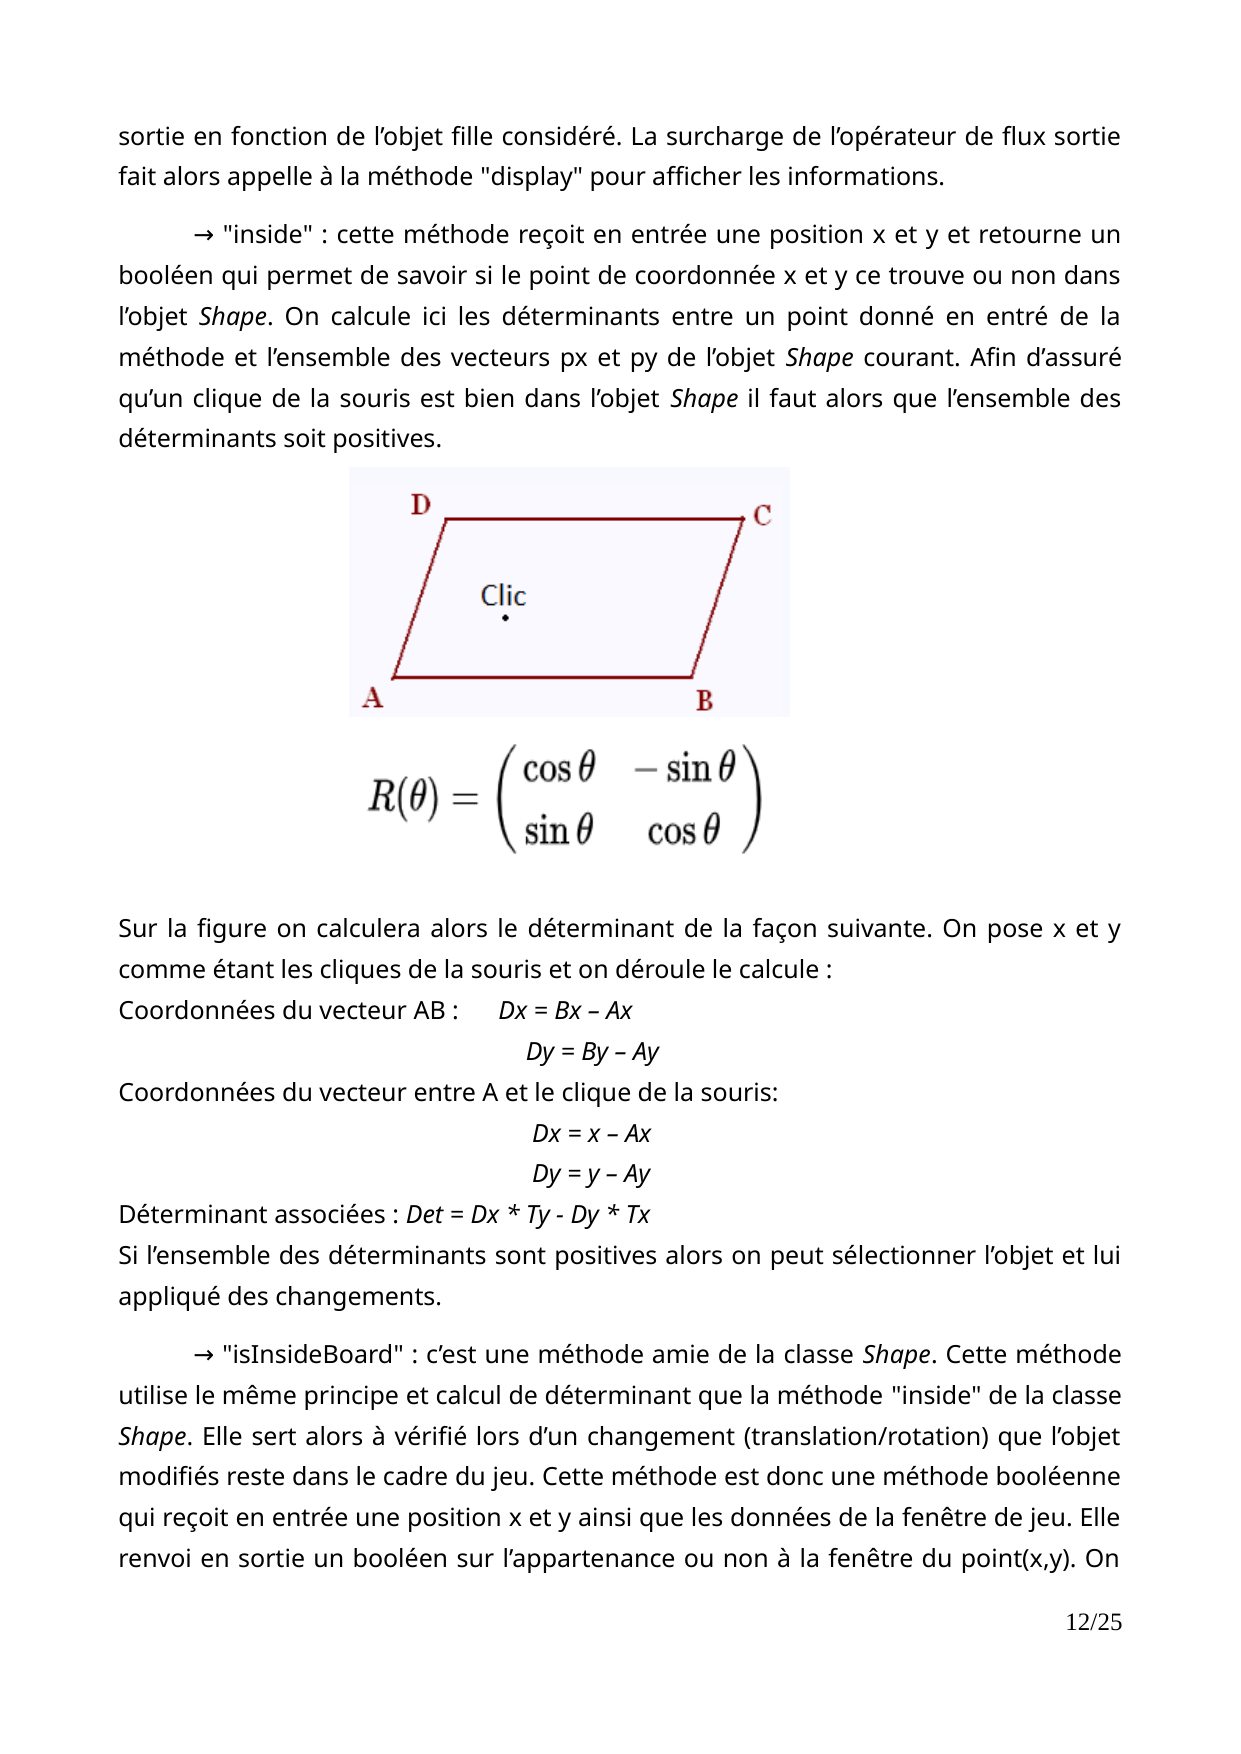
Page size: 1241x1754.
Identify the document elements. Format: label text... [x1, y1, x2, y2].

text → "inside" : cette méthode reçoit en entrée une position x et y et retourne un booléen qui permet de savoir si le point de coordonnée x et y ce trouve ou non dans l’objet Shape. On calcule ici les déterminants entre un point donné en entré de la méthode et l’ensemble des vecteurs px et py de l’objet Shape courant. Afin d’assuré qu’un clique de la souris est bien dans l’objet Shape il faut alors que l’ensemble des déterminants soit positives. [118, 217, 1122, 455]
text Dx = x – Ax [118, 1115, 1122, 1149]
text sortie en fonction de l’objet fille considéré. La surcharge de l’opérateur de flux sortie fait alors appelle à la méthode "display" pour afficher les informations. [118, 118, 1122, 193]
text Dy = By – Ay [118, 1033, 1122, 1068]
text Déterminant associées : Det = Dx * Ty - Dy * Tx [118, 1197, 1122, 1231]
picture [349, 467, 790, 717]
text Coordonnées du vecteur AB : Dx = Bx – Ax [118, 993, 1122, 1027]
text Si l’ensemble des déterminants sont positives alors on peut sélectionner l’objet et lui appliqué des changements. [118, 1238, 1122, 1313]
picture [356, 731, 773, 871]
text Dy = y – Ay [118, 1156, 1122, 1190]
text → "isInsideBoard" : c’est une méthode amie de la classe Shape. Cette méthode utilise le même principe et calcul de déterminant que la méthode "inside" de la classe Shape. Elle sert alors à vérifié lors d’un changement (translation/rotation) que l’objet modifiés reste dans le cadre du jeu. Cette méthode est donc une méthode booléenne qui reçoit en entrée une position x et y ainsi que les données de la fenêtre de jeu. Elle renvoi en sortie un booléen sur l’appartenance ou non à la fenêtre du point(x,y). On [118, 1337, 1122, 1575]
text Sur la figure on calculera alors le déterminant de la façon suivante. On pose x et y comme étant les cliques de la souris et on déroule le calcule : [118, 911, 1122, 986]
text Coordonnées du vecteur entre A et le clique de la souris: [118, 1074, 1122, 1108]
